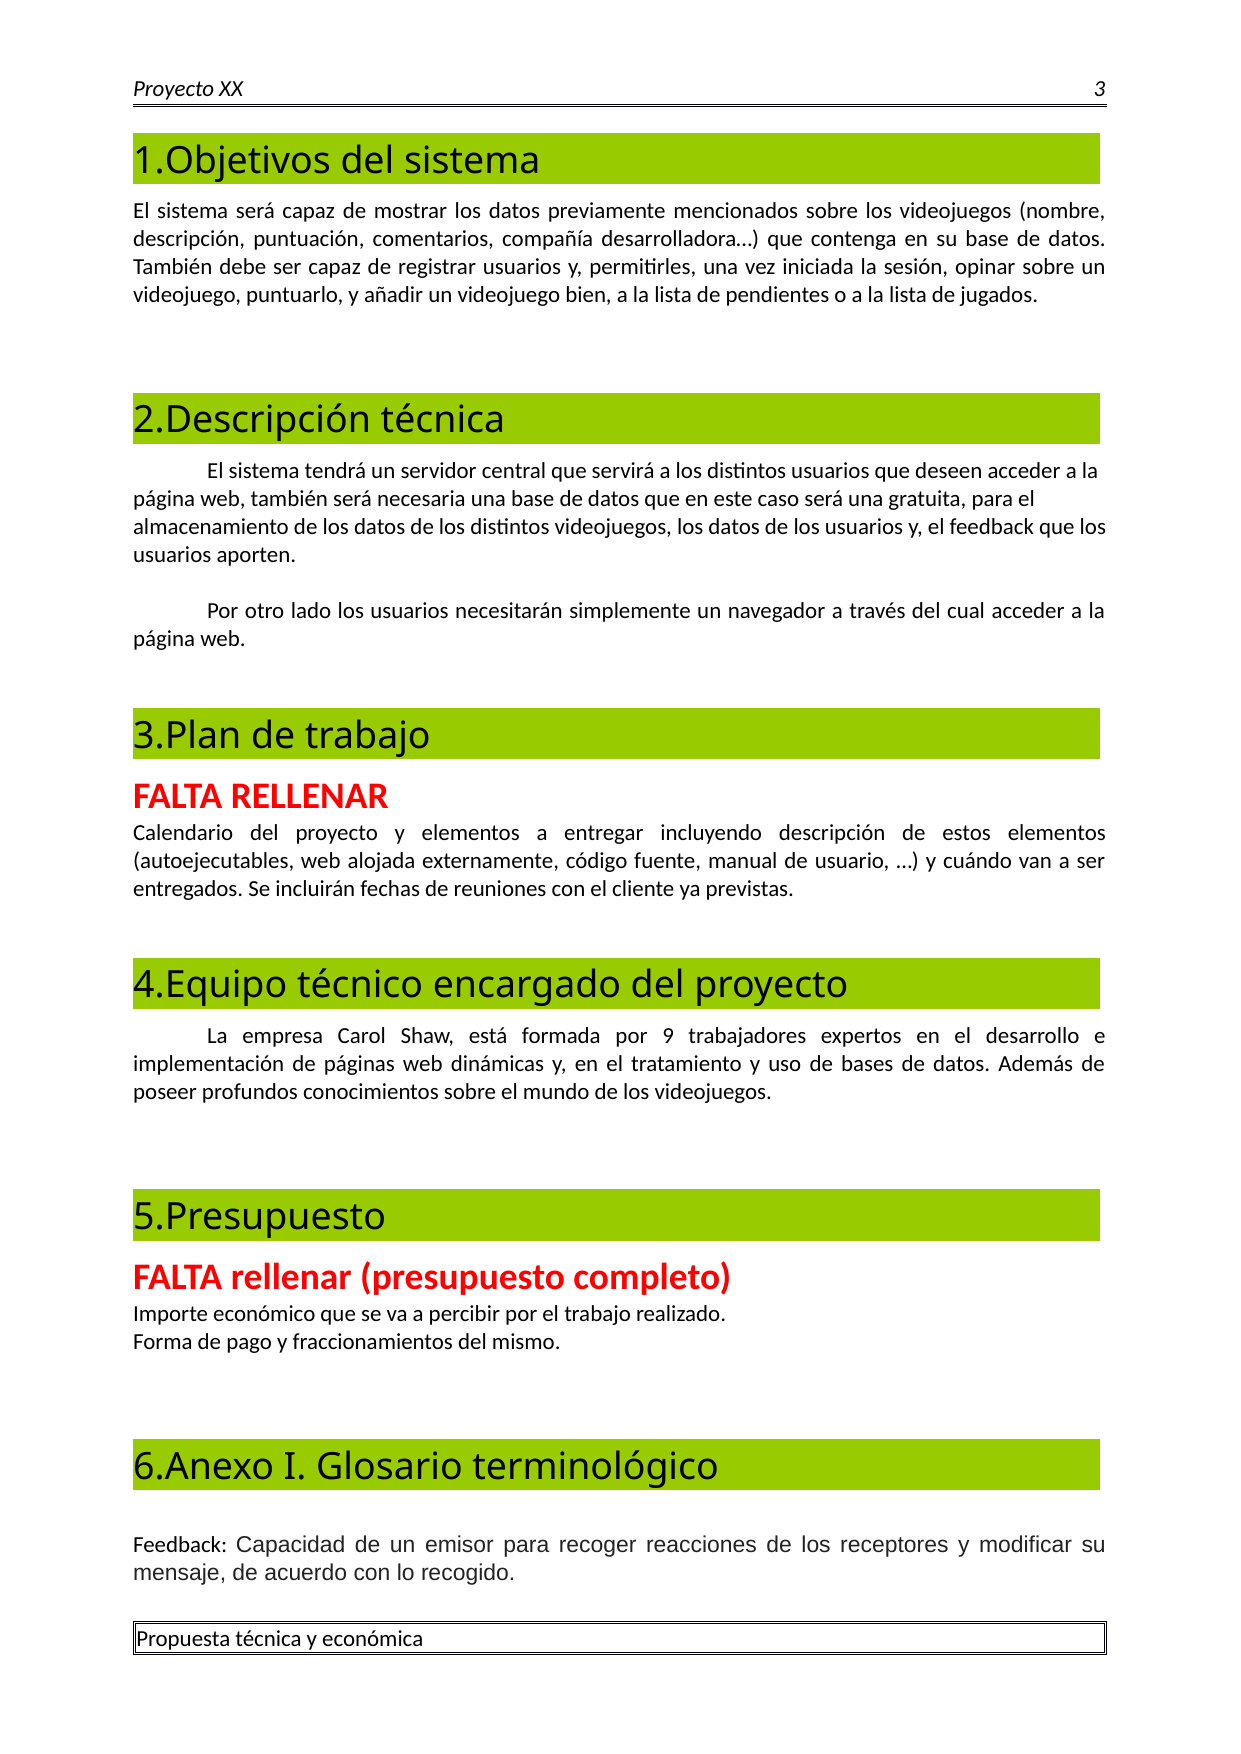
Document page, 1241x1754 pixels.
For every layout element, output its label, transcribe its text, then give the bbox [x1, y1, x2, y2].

text La empresa Carol Shaw, está formada por 9 trabajadores expertos en el desarrollo e implementación de páginas web dinámicas y, en el tratamiento y uso de bases de datos. Además de poseer profundos conocimientos sobre el mundo de los videojuegos. [133, 1021, 1107, 1105]
subtitle Equipo técnico encargado del proyecto [133, 958, 1100, 1009]
subtitle Presupuesto [133, 1189, 1100, 1241]
subtitle Anexo I. Glosario terminológico [133, 1439, 1100, 1490]
text Feedback: Capacidad de un emisor para recoger reacciones de los receptores y modificar su mensaje, de acuerdo con lo recogido. [133, 1531, 1107, 1585]
text FALTA RELLENAR [133, 772, 1107, 818]
text El sistema será capaz de mostrar los datos previamente mencionados sobre los videojuegos (nombre, descripción, puntuación, comentarios, compañía desarrolladora…) que contenga en su base de datos. También debe ser capaz de registrar usuarios y, permitirles, una vez iniciada la sesión, opinar sobre un videojuego, puntuarlo, y añadir un videojuego bien, a la lista de pendientes o a la lista de jugados. [133, 196, 1107, 308]
text FALTA rellenar (presupuesto completo) [133, 1253, 1107, 1299]
text Calendario del proyecto y elementos a entregar incluyendo descripción de estos elementos (autoejecutables, web alojada externamente, código fuente, manual de usuario, …) y cuándo van a ser entregados. Se incluirán fechas de reuniones con el cliente ya previstas. [133, 818, 1107, 902]
text Importe económico que se va a percibir por el trabajo realizado. [133, 1299, 1107, 1327]
text Por otro lado los usuarios necesitarán simplemente un navegador a través del cual acceder a la página web. [133, 596, 1107, 652]
text Forma de pago y fraccionamientos del mismo. [133, 1327, 1107, 1355]
text El sistema tendrá un servidor central que servirá a los distintos usuarios que deseen acceder a la página web, también será necesaria una base de datos que en este caso será una gratuita, para el almacenamiento de los datos de los distintos videojuegos, los datos de los usuarios y, el feedback que los usuarios aporten. [133, 456, 1107, 568]
subtitle Plan de trabajo [133, 708, 1100, 759]
subtitle Objetivos del sistema [133, 133, 1100, 184]
subtitle Descripción técnica [133, 393, 1100, 444]
